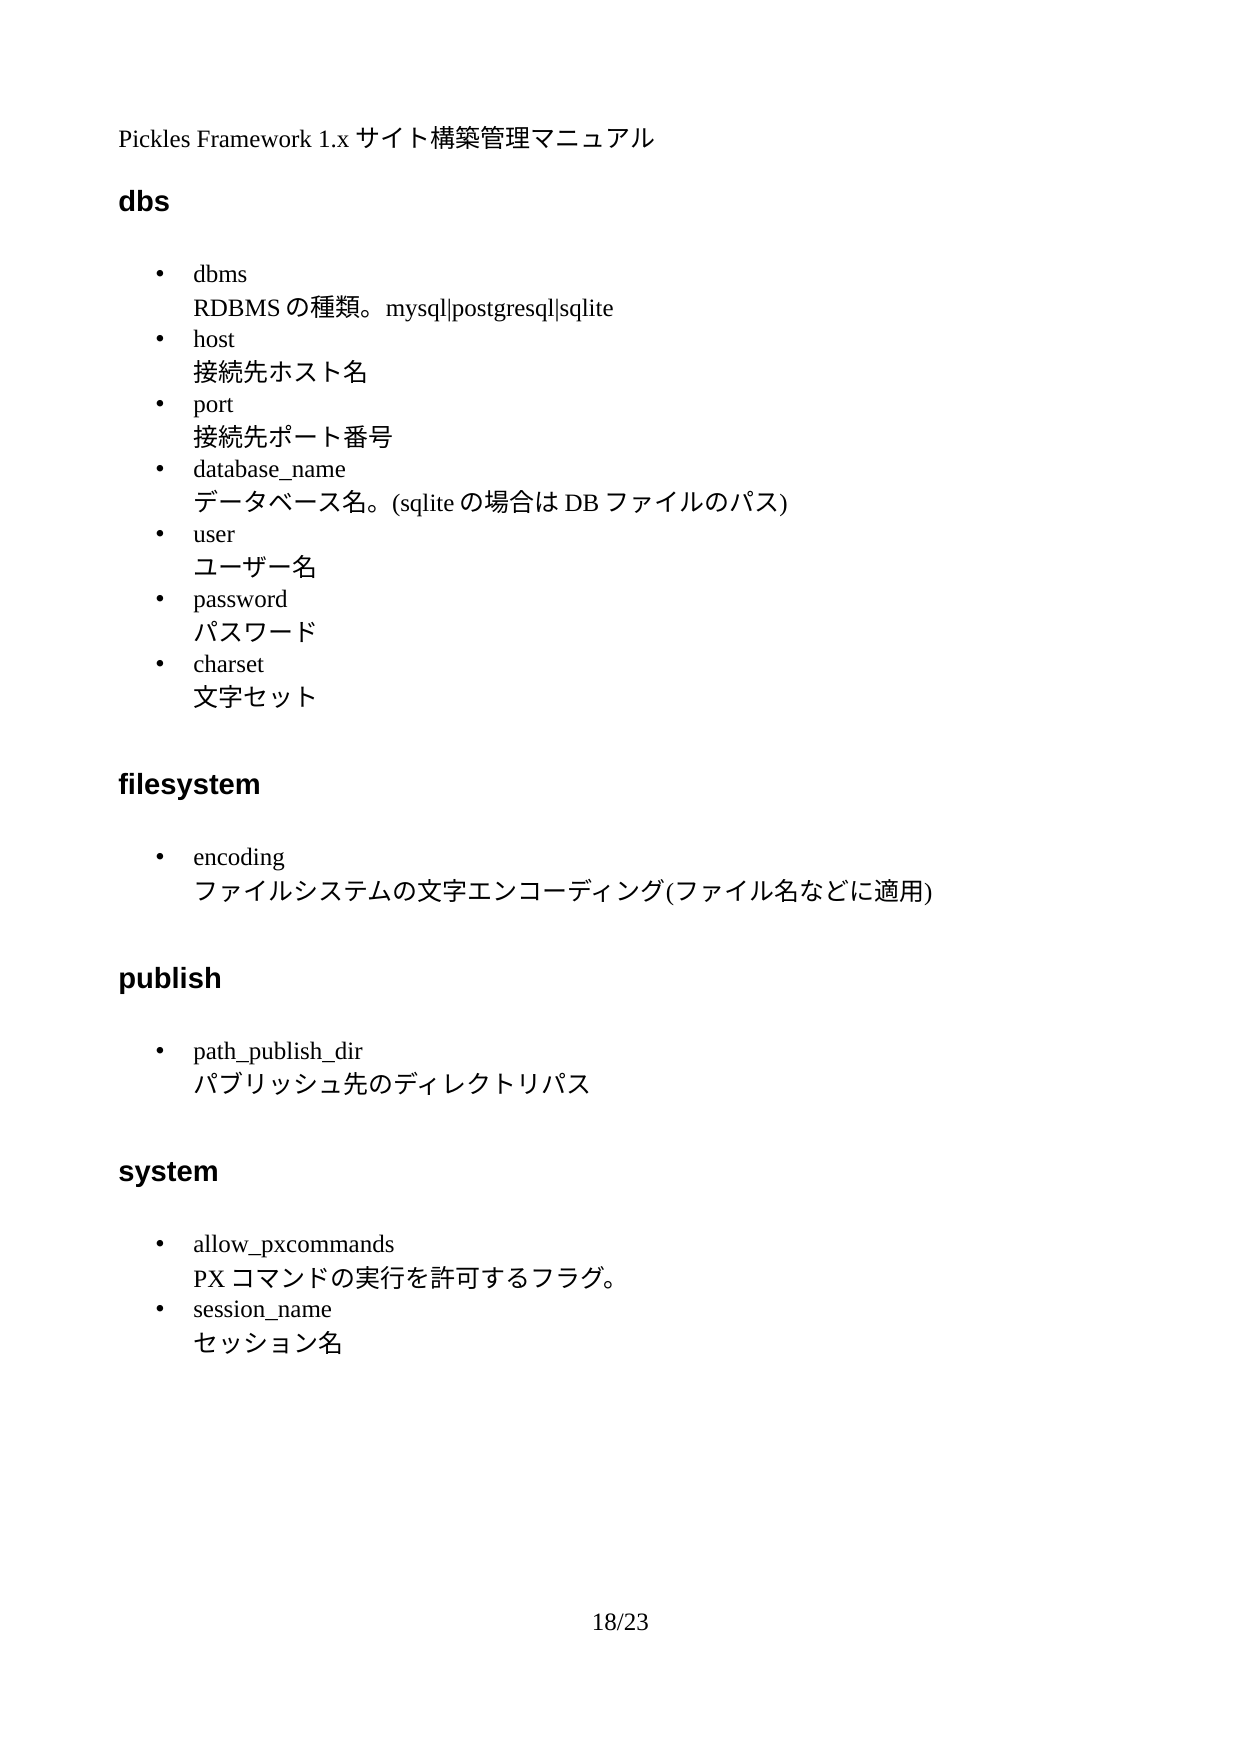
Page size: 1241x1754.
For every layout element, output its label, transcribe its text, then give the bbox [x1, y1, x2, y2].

list database_name データベース名。(sqliteの場合はDBファイルのパス) [156, 454, 1122, 519]
list session_name セッション名 [156, 1294, 1122, 1359]
list port 接続先ポート番号 [156, 389, 1122, 454]
subtitle dbs [118, 184, 1122, 217]
list host 接続先ホスト名 [156, 324, 1122, 389]
list path_publish_dir パブリッシュ先のディレクトリパス [156, 1036, 1122, 1101]
list allow_pxcommands PXコマンドの実行を許可するフラグ。 [156, 1229, 1122, 1294]
subtitle filesystem [118, 767, 1122, 801]
list dbms RDBMSの種類。mysql|postgresql|sqlite [156, 259, 1122, 324]
list charset 文字セット [156, 649, 1122, 714]
list user ユーザー名 [156, 519, 1122, 584]
subtitle publish [118, 961, 1122, 994]
list password パスワード [156, 584, 1122, 649]
list encoding ファイルシステムの文字エンコーディング(ファイル名などに適用) [156, 842, 1122, 907]
subtitle system [118, 1154, 1122, 1188]
